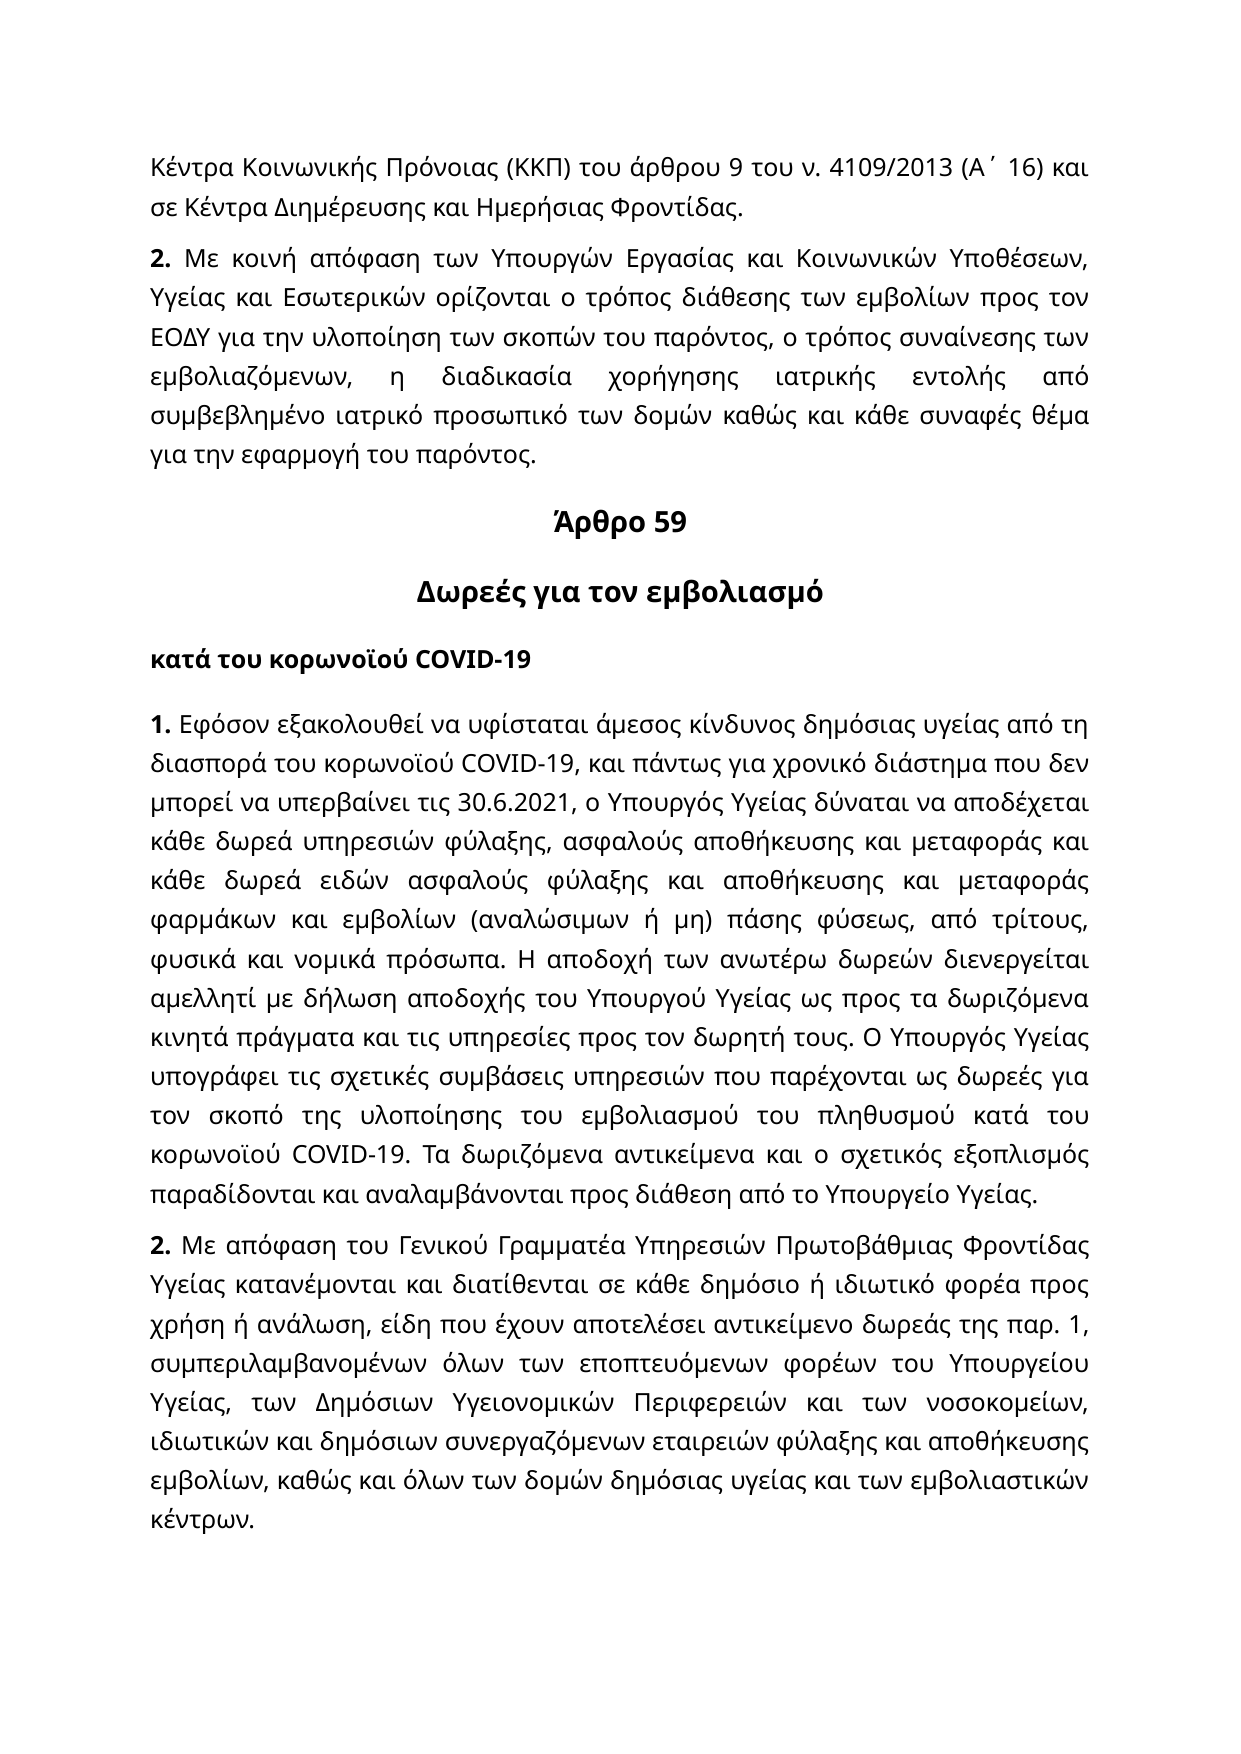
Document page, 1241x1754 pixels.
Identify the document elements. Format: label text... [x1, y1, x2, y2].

text κατά του κορωνοϊού COVID-19 [150, 642, 1090, 676]
text 1. Εφόσον εξακολουθεί να υφίσταται άμεσος κίνδυνος δημόσιας υγείας από τη διασπορά του κορωνοϊού COVID-19, και πάντως για χρονικό διάστημα που δεν μπορεί να υπερβαίνει τις 30.6.2021, ο Υπουργός Υγείας δύναται να αποδέχεται κάθε δωρεά υπηρεσιών φύλαξης, ασφαλούς αποθήκευσης και μεταφοράς και κάθε δωρεά ειδών ασφαλούς φύλαξης και αποθήκευσης και μεταφοράς φαρμάκων και εμβολίων (αναλώσιμων ή μη) πάσης φύσεως, από τρίτους, φυσικά και νομικά πρόσωπα. Η αποδοχή των ανωτέρω δωρεών διενεργείται αμελλητί με δήλωση αποδοχής του Υπουργού Υγείας ως προς τα δωριζόμενα κινητά πράγματα και τις υπηρεσίες προς τον δωρητή τους. Ο Υπουργός Υγείας υπογράφει τις σχετικές συμβάσεις υπηρεσιών που παρέχονται ως δωρεές για τον σκοπό της υλοποίησης του εμβολιασμού του πληθυσμού κατά του κορωνοϊού COVID-19. Τα δωριζόμενα αντικείμενα και ο σχετικός εξοπλισμός παραδίδονται και αναλαμβάνονται προς διάθεση από το Υπουργείο Υγείας. [150, 706, 1090, 1210]
text 2. Με απόφαση του Γενικού Γραμματέα Υπηρεσιών Πρωτοβάθμιας Φροντίδας Υγείας κατανέμονται και διατίθενται σε κάθε δημόσιο ή ιδιωτικό φορέα προς χρήση ή ανάλωση, είδη που έχουν αποτελέσει αντικείμενο δωρεάς της παρ. 1, συμπεριλαμβανομένων όλων των εποπτευόμενων φορέων του Υπουργείου Υγείας, των Δημόσιων Υγειονομικών Περιφερειών και των νοσοκομείων, ιδιωτικών και δημόσιων συνεργαζόμενων εταιρειών φύλαξης και αποθήκευσης εμβολίων, καθώς και όλων των δομών δημόσιας υγείας και των εμβολιαστικών κέντρων. [150, 1228, 1090, 1536]
text 2. Με κοινή απόφαση των Υπουργών Εργασίας και Κοινωνικών Υποθέσεων, Υγείας και Εσωτερικών ορίζονται ο τρόπος διάθεσης των εμβολίων προς τον ΕΟΔΥ για την υλοποίηση των σκοπών του παρόντος, ο τρόπος συναίνεσης των εμβολιαζόμενων, η διαδικασία χορήγησης ιατρικής εντολής από συμβεβλημένο ιατρικό προσωπικό των δομών καθώς και κάθε συναφές θέμα για την εφαρμογή του παρόντος. [150, 241, 1090, 471]
text Κέντρα Κοινωνικής Πρόνοιας (ΚΚΠ) του άρθρου 9 του ν. 4109/2013 (Α΄ 16) και σε Κέντρα Διημέρευσης και Ημερήσιας Φροντίδας. [150, 150, 1090, 223]
subtitle Άρθρο 59 [150, 501, 1090, 541]
subtitle Δωρεές για τον εμβολιασμό [150, 571, 1090, 611]
